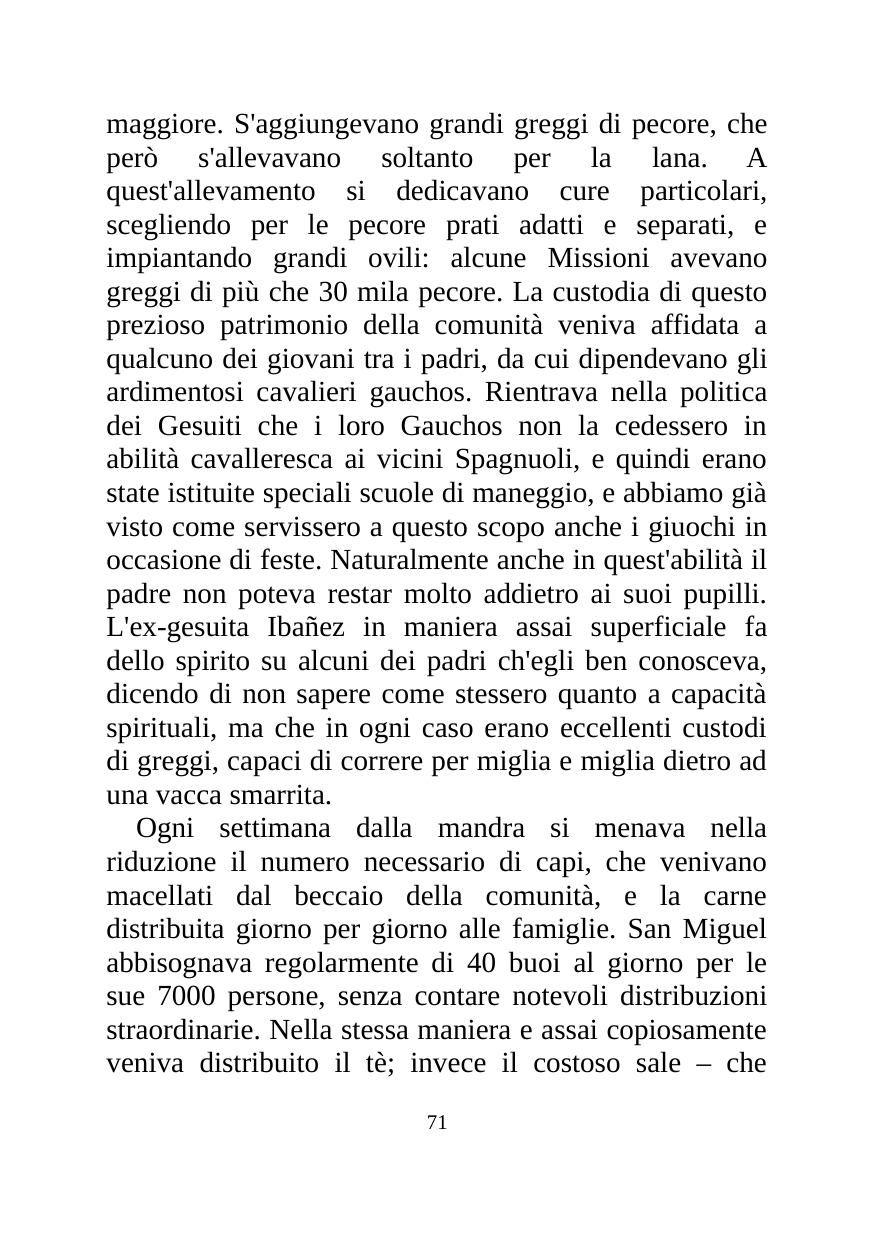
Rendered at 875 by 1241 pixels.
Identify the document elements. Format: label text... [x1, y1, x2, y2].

text Ogni settimana dalla mandra si menava nella riduzione il numero necessario di capi, che venivano macellati dal beccaio della comunità, e la carne distribuita giorno per giorno alle famiglie. San Miguel abbisognava regolarmente di 40 buoi al giorno per le sue 7000 persone, senza contare notevoli distribuzioni straordinarie. Nella stessa maniera e assai copiosamente veniva distribuito il tè; invece il costoso sale – che [106, 811, 768, 1079]
text maggiore. S'aggiungevano grandi greggi di pecore, che però s'allevavano soltanto per la lana. A quest'allevamento si dedicavano cure particolari, scegliendo per le pecore prati adatti e separati, e impiantando grandi ovili: alcune Missioni avevano greggi di più che 30 mila pecore. La custodia di questo prezioso patrimonio della comunità veniva affidata a qualcuno dei giovani tra i padri, da cui dipendevano gli ardimentosi cavalieri gauchos. Rientrava nella politica dei Gesuiti che i loro Gauchos non la cedessero in abilità cavalleresca ai vicini Spagnuoli, e quindi erano state istituite speciali scuole di maneggio, e abbiamo già visto come servissero a questo scopo anche i giuochi in occasione di feste. Naturalmente anche in quest'abilità il padre non poteva restar molto addietro ai suoi pupilli. L'ex-gesuita Ibañez in maniera assai superficiale fa dello spirito su alcuni dei padri ch'egli ben conosceva, dicendo di non sapere come stessero quanto a capacità spirituali, ma che in ogni caso erano eccellenti custodi di greggi, capaci di correre per miglia e miglia dietro ad una vacca smarrita. [106, 106, 768, 811]
